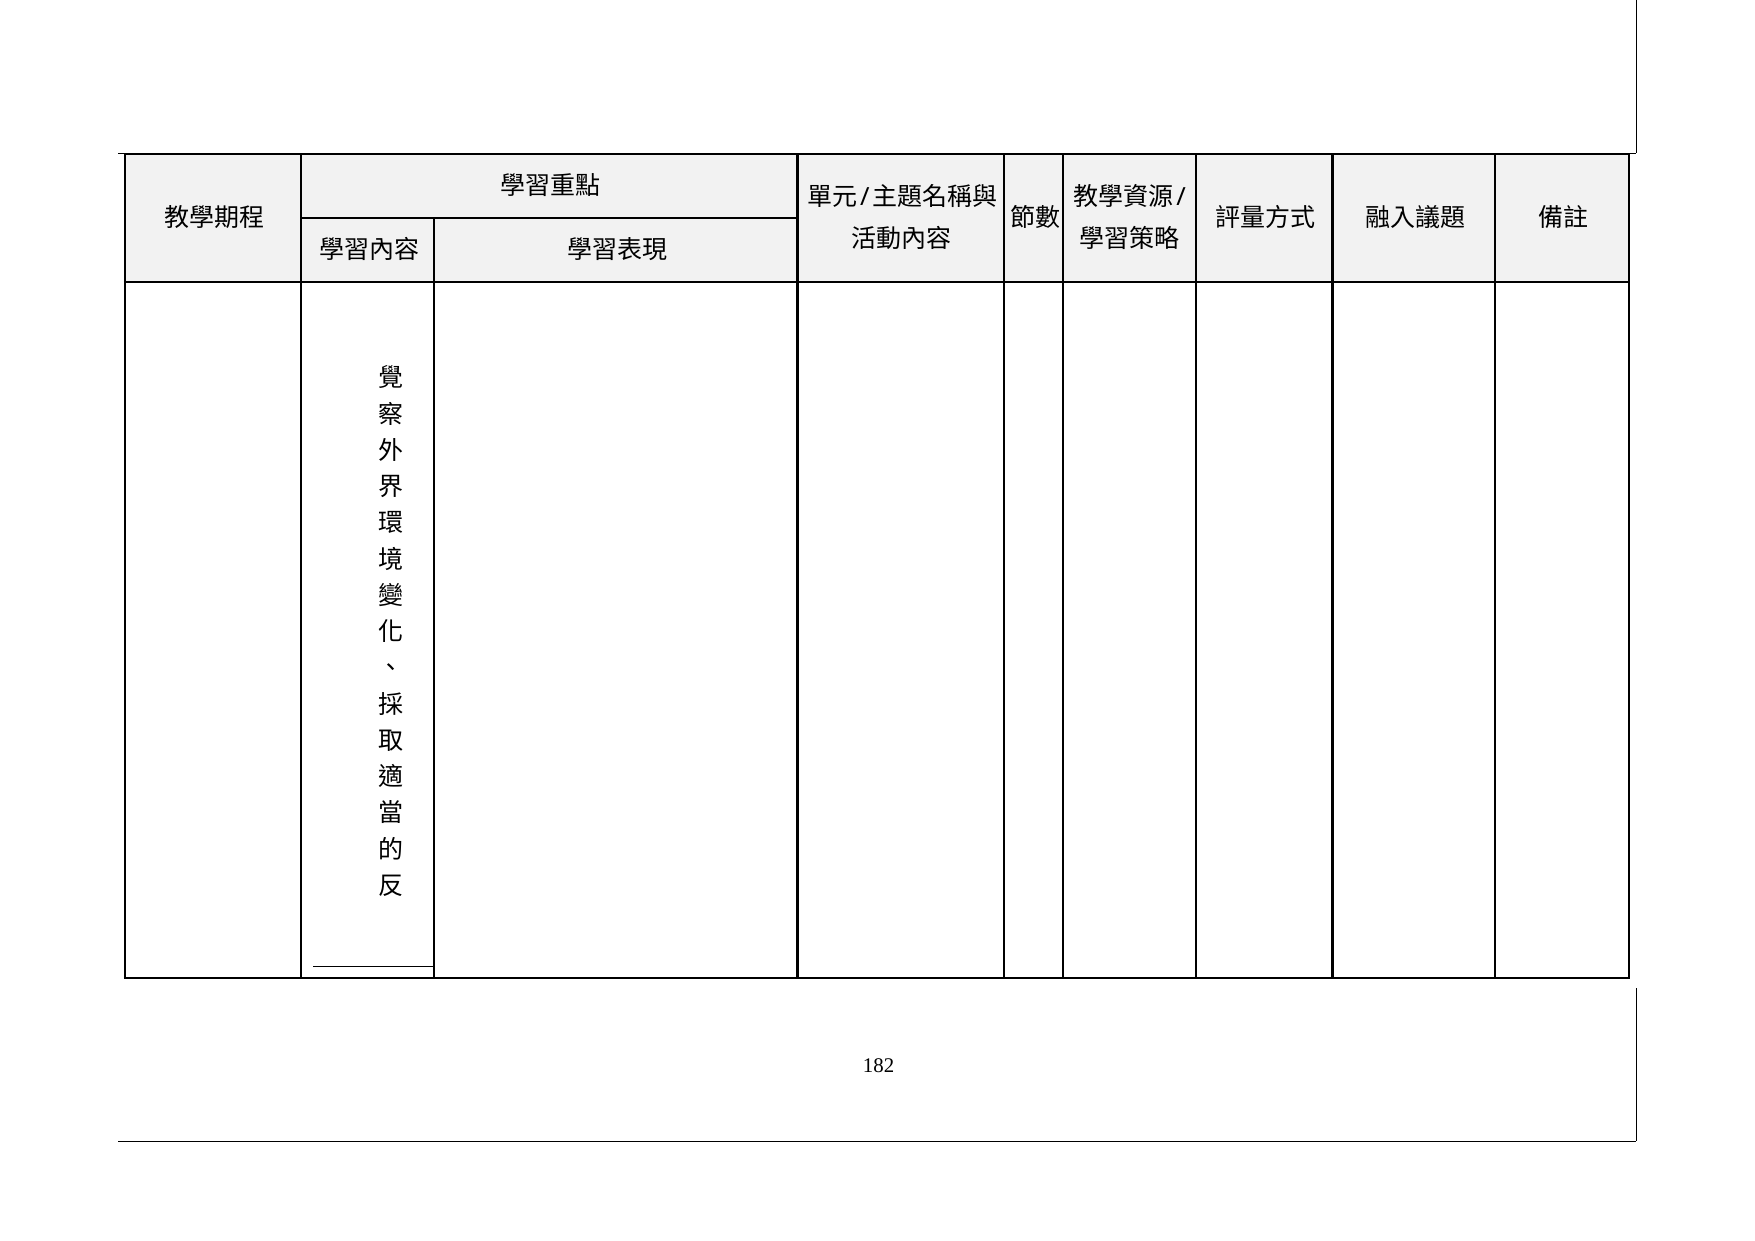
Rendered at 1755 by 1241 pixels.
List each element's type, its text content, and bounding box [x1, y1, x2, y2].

table_header 單元/主題名稱與活動內容 [799, 155, 1003, 281]
table_header 教學資源/學習策略 [1064, 155, 1195, 281]
table_cell [435, 283, 796, 977]
table_cell [799, 283, 1003, 977]
table_header 融入議題 [1334, 155, 1494, 281]
table_header 學習重點 [302, 155, 796, 217]
table_cell [1496, 283, 1628, 977]
table_header 備註 [1496, 155, 1628, 281]
table_cell [126, 283, 300, 977]
table_header 教學期程 [126, 155, 300, 281]
table_cell [1005, 283, 1062, 977]
table_header 節數 [1005, 155, 1062, 281]
table_cell [1334, 283, 1494, 977]
table_cell 學習表現 [435, 219, 796, 281]
table_header 評量方式 [1197, 155, 1331, 281]
table_cell [1064, 283, 1195, 977]
table_cell 學習內容 [302, 219, 433, 281]
table_cell 覺察外界環境變化、採取適當的反 [302, 283, 433, 977]
table_cell [1197, 283, 1331, 977]
